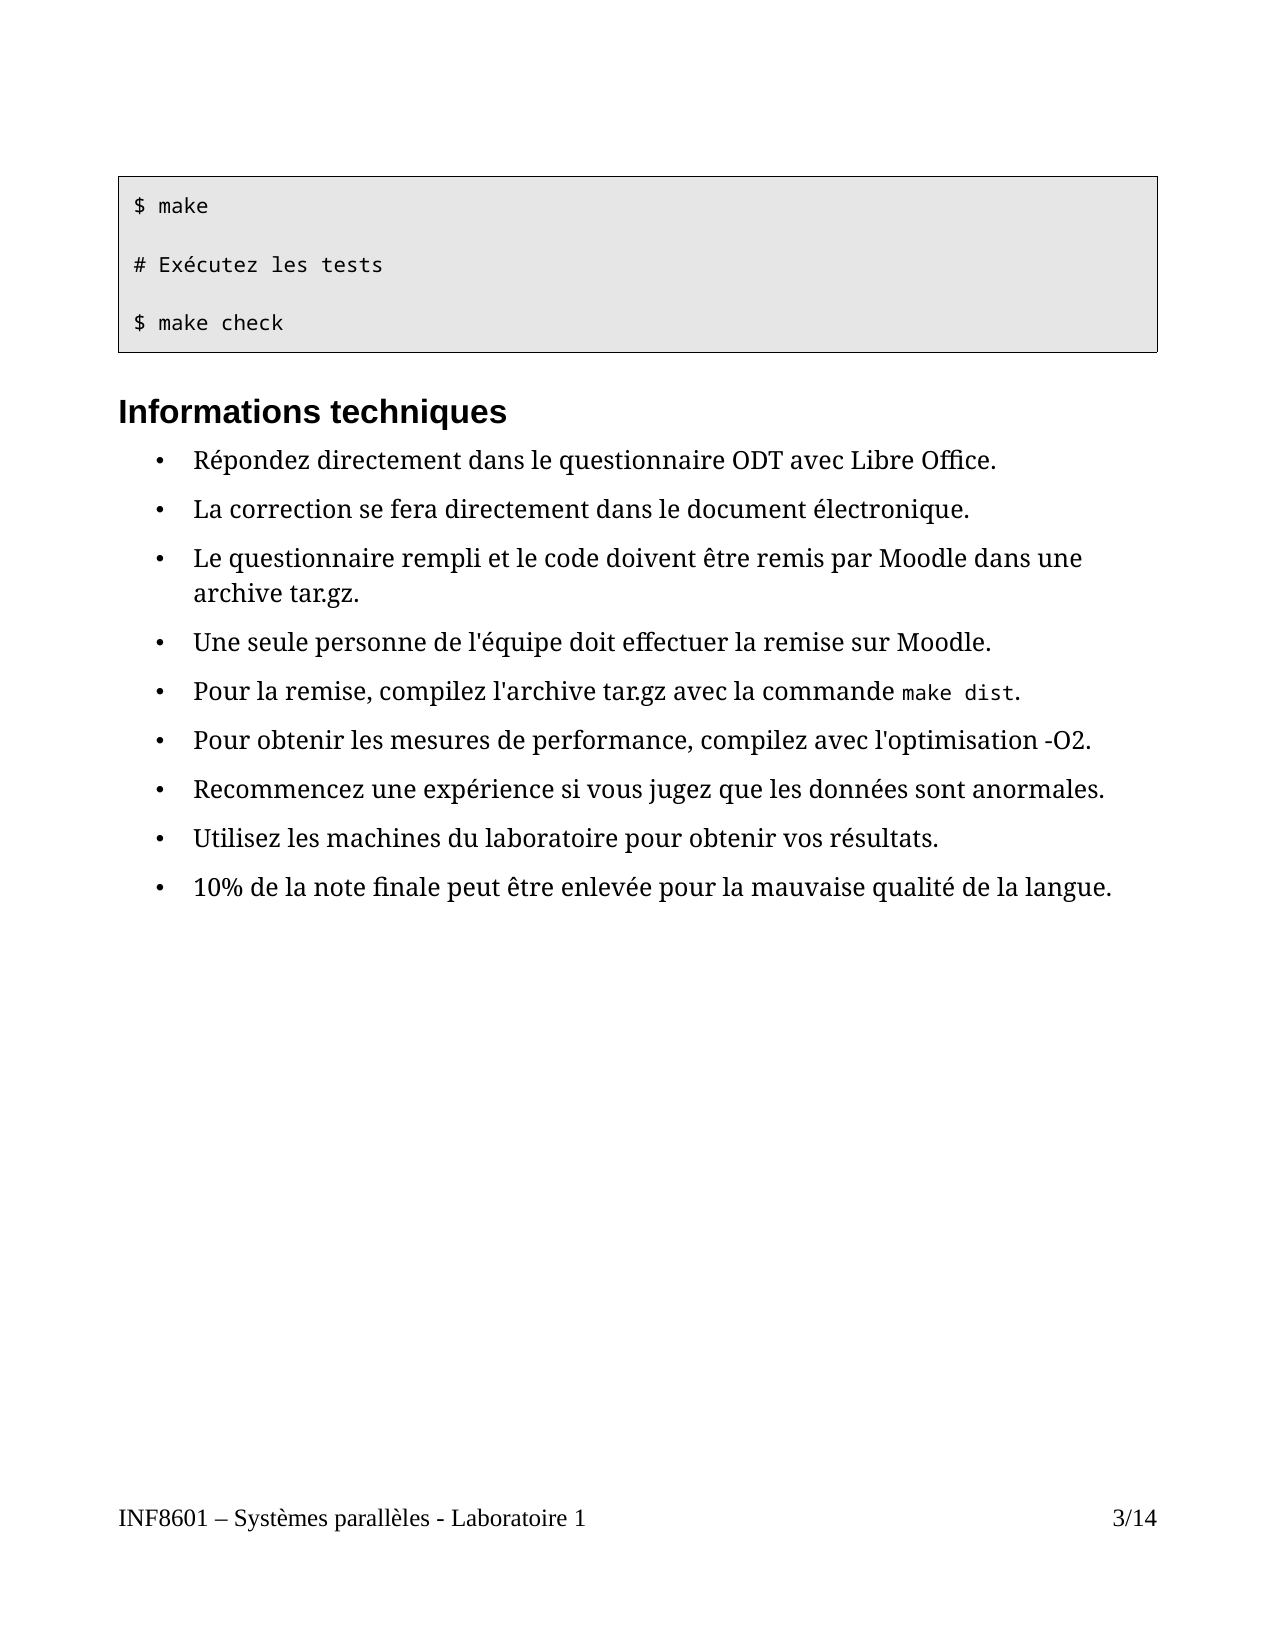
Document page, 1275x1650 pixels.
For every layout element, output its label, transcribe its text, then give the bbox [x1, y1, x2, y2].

text $ make [119, 177, 1157, 220]
list Recommencez une expérience si vous jugez que les données sont anormales. [156, 771, 1157, 806]
text # Exécutez les tests [119, 235, 1157, 278]
list Utilisez les machines du laboratoire pour obtenir vos résultats. [156, 821, 1157, 854]
list Répondez directement dans le questionnaire ODT avec Libre Office. [156, 443, 1157, 477]
text $ make check [119, 293, 1157, 352]
list La correction se fera directement dans le document électronique. [156, 492, 1157, 526]
list 10% de la note finale peut être enlevée pour la mauvaise qualité de la langue. [156, 869, 1157, 904]
list Le questionnaire rempli et le code doivent être remis par Moodle dans une archive tar.gz. [156, 541, 1157, 609]
subtitle Informations techniques [118, 392, 1157, 431]
list Pour la remise, compilez l'archive tar.gz avec la commande make dist. [156, 673, 1157, 707]
list Pour obtenir les mesures de performance, compilez avec l'optimisation -O2. [156, 722, 1157, 756]
list Une seule personne de l'équipe doit effectuer la remise sur Moodle. [156, 624, 1157, 658]
